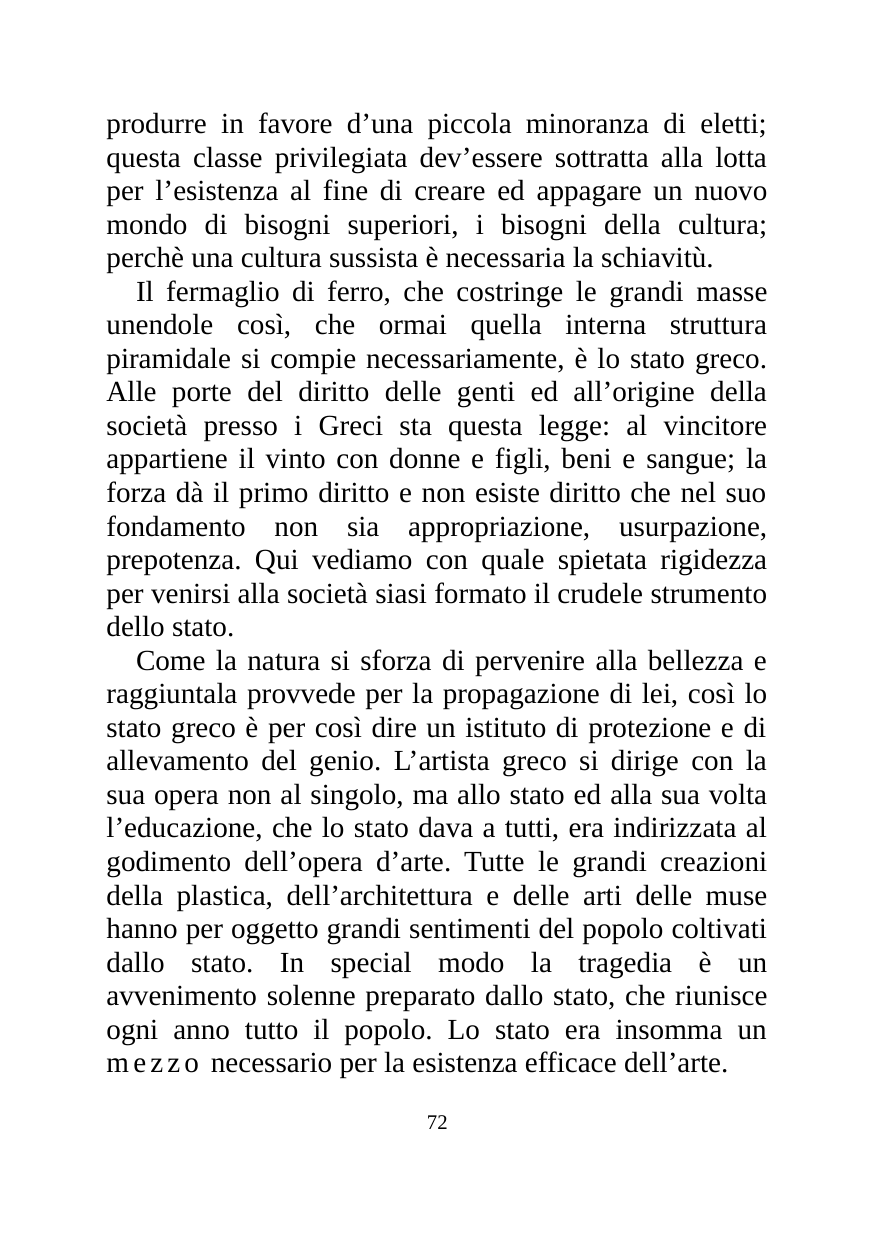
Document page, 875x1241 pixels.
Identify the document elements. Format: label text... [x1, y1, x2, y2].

text produrre in favore d’una piccola minoranza di eletti; questa classe privilegiata dev’essere sottratta alla lotta per l’esistenza al fine di creare ed appagare un nuovo mondo di bisogni superiori, i bisogni della cultura; perchè una cultura sussista è necessaria la schiavitù. [106, 106, 768, 274]
text Il fermaglio di ferro, che costringe le grandi masse unendole così, che ormai quella interna struttura piramidale si compie necessariamente, è lo stato greco. Alle porte del diritto delle genti ed all’origine della società presso i Greci sta questa legge: al vincitore appartiene il vinto con donne e figli, beni e sangue; la forza dà il primo diritto e non esiste diritto che nel suo fondamento non sia appropriazione, usurpazione, prepotenza. Qui vediamo con quale spietata rigidezza per venirsi alla società siasi formato il crudele strumento dello stato. [106, 274, 768, 643]
text Come la natura si sforza di pervenire alla bellezza e raggiuntala provvede per la propagazione di lei, così lo stato greco è per così dire un istituto di protezione e di allevamento del genio. L’artista greco si dirige con la sua opera non al singolo, ma allo stato ed alla sua volta l’educazione, che lo stato dava a tutti, era indirizzata al godimento dell’opera d’arte. Tutte le grandi creazioni della plastica, dell’architettura e delle arti delle muse hanno per oggetto grandi sentimenti del popolo coltivati dallo stato. In special modo la tragedia è un avvenimento solenne preparato dallo stato, che riunisce ogni anno tutto il popolo. Lo stato era insomma un mezzo necessario per la esistenza efficace dell’arte. [106, 643, 768, 1079]
